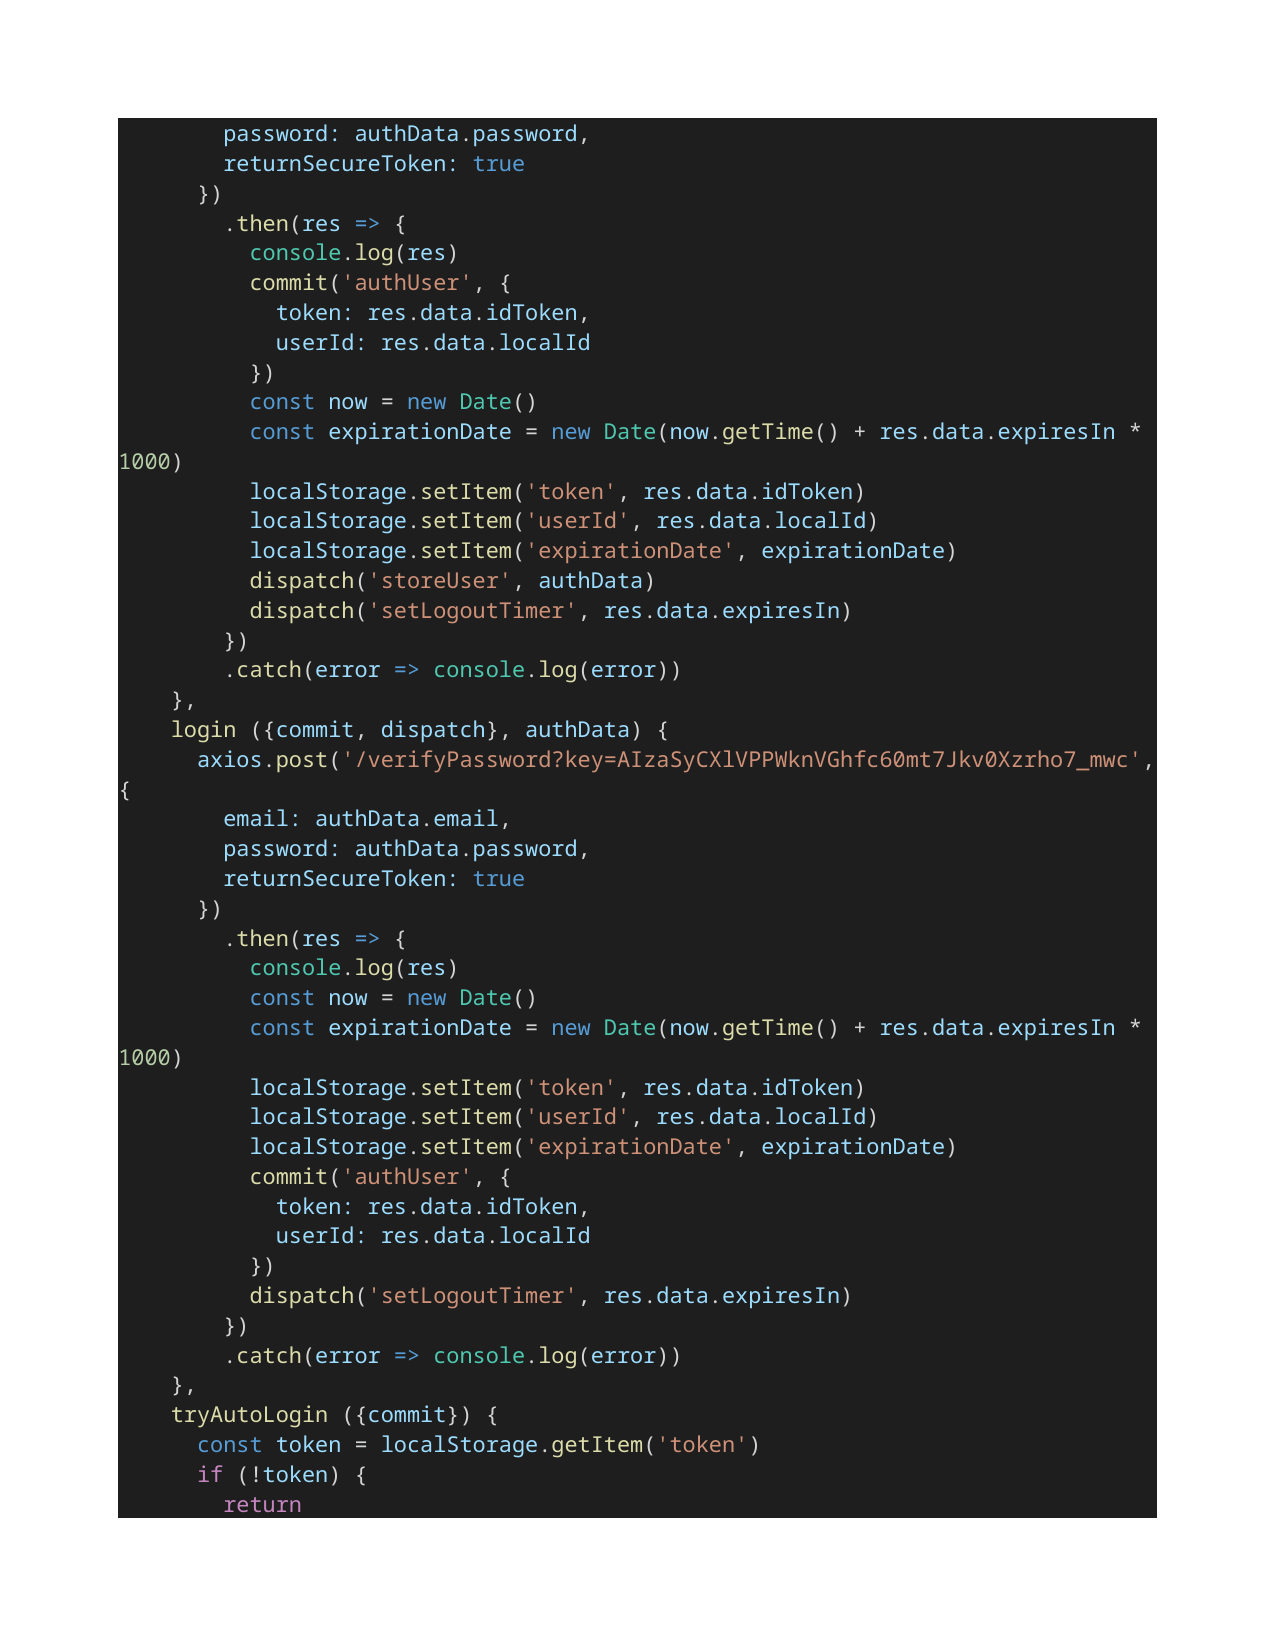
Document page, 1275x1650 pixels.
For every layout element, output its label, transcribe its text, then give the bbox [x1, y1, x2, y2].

text .catch(error => console.log(error)) [118, 654, 1157, 684]
text dispatch('storeUser', authData) [118, 565, 1157, 595]
text password: authData.password, [118, 833, 1157, 863]
text }) [118, 356, 1157, 386]
text return [118, 1488, 1157, 1518]
text localStorage.setItem('expirationDate', expirationDate) [118, 1131, 1157, 1161]
text .catch(error => console.log(error)) [118, 1339, 1157, 1369]
text const now = new Date() [118, 386, 1157, 416]
text localStorage.setItem('userId', res.data.localId) [118, 505, 1157, 535]
text login ({commit, dispatch}, authData) { [118, 714, 1157, 744]
text token: res.data.idToken, [118, 1191, 1157, 1220]
text }, [118, 684, 1157, 714]
text localStorage.setItem('expirationDate', expirationDate) [118, 535, 1157, 565]
text userId: res.data.localId [118, 1220, 1157, 1250]
text }) [118, 893, 1157, 922]
text userId: res.data.localId [118, 327, 1157, 356]
text token: res.data.idToken, [118, 297, 1157, 327]
text dispatch('setLogoutTimer', res.data.expiresIn) [118, 1280, 1157, 1310]
text password: authData.password, [118, 118, 1157, 148]
text const expirationDate = new Date(now.getTime() + res.data.expiresIn * 1000) [118, 416, 1157, 476]
text }) [118, 624, 1157, 654]
text console.log(res) [118, 237, 1157, 267]
text const token = localStorage.getItem('token') [118, 1429, 1157, 1459]
text .then(res => { [118, 922, 1157, 952]
text commit('authUser', { [118, 1161, 1157, 1191]
text if (!token) { [118, 1459, 1157, 1488]
text localStorage.setItem('token', res.data.idToken) [118, 476, 1157, 505]
text email: authData.email, [118, 803, 1157, 833]
text localStorage.setItem('token', res.data.idToken) [118, 1071, 1157, 1101]
text axios.post('/verifyPassword?key=AIzaSyCXlVPPWknVGhfc60mt7Jkv0Xzrho7_mwc', { [118, 744, 1157, 803]
text }) [118, 1250, 1157, 1280]
text const now = new Date() [118, 982, 1157, 1012]
text returnSecureToken: true [118, 863, 1157, 893]
text .then(res => { [118, 207, 1157, 237]
text }, [118, 1369, 1157, 1399]
text tryAutoLogin ({commit}) { [118, 1399, 1157, 1429]
text commit('authUser', { [118, 267, 1157, 297]
text dispatch('setLogoutTimer', res.data.expiresIn) [118, 595, 1157, 624]
text console.log(res) [118, 952, 1157, 982]
text }) [118, 178, 1157, 207]
text }) [118, 1310, 1157, 1339]
text localStorage.setItem('userId', res.data.localId) [118, 1101, 1157, 1131]
text returnSecureToken: true [118, 148, 1157, 178]
text const expirationDate = new Date(now.getTime() + res.data.expiresIn * 1000) [118, 1012, 1157, 1071]
